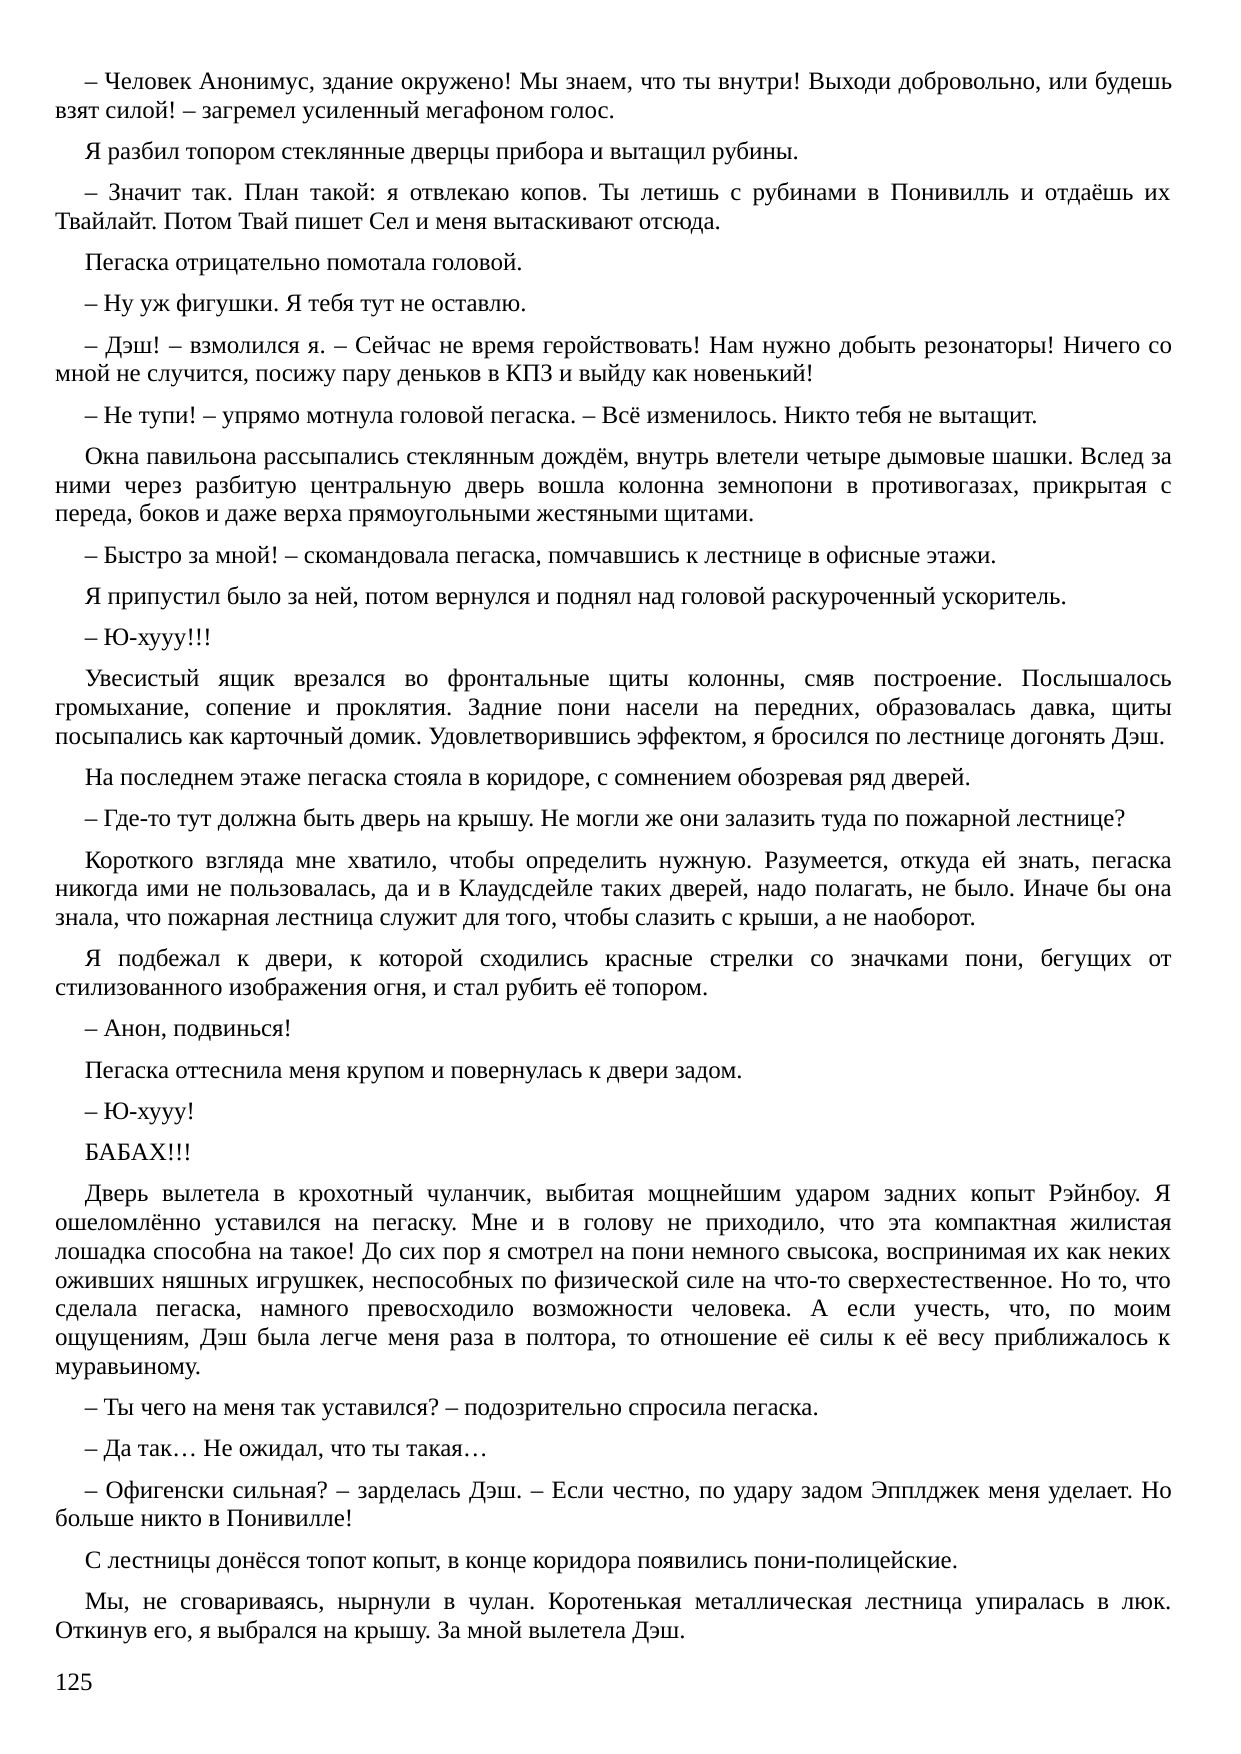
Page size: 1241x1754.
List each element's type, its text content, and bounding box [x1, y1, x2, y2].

text – Быстро за мной! – скомандовала пегаска, помчавшись к лестнице в офисные этажи. [55, 540, 1173, 568]
text – Дэш! – взмолился я. – Сейчас не время геройствовать! Нам нужно добыть резонаторы! Ничего со мной не случится, посижу пару деньков в КПЗ и выйду как новенький! [55, 330, 1173, 387]
text – Анон, подвинься! [55, 1013, 1173, 1042]
text Я разбил топором стеклянные дверцы прибора и вытащил рубины. [55, 136, 1173, 165]
text – Ю-хууу! [55, 1096, 1173, 1125]
text – Офигенски сильная? – зарделась Дэш. – Если честно, по удару задом Эпплджек меня уделает. Но больше никто в Понивилле! [55, 1475, 1173, 1532]
text С лестницы донёсся топот копыт, в конце коридора появились пони-полицейские. [55, 1545, 1173, 1573]
text – Человек Анонимус, здание окружено! Мы знаем, что ты внутри! Выходи добровольно, или будешь взят силой! – загремел усиленный мегафоном голос. [55, 66, 1173, 123]
text Увесистый ящик врезался во фронтальные щиты колонны, смяв построение. Послышалось громыхание, сопение и проклятия. Задние пони насели на передних, образовалась давка, щиты посыпались как карточный домик. Удовлетворившись эффектом, я бросился по лестнице догонять Дэш. [55, 663, 1173, 750]
text – Где-то тут должна быть дверь на крышу. Не могли же они залазить туда по пожарной лестнице? [55, 803, 1173, 832]
text – Ю-хууу!!! [55, 622, 1173, 651]
text – Ну уж фигушки. Я тебя тут не оставлю. [55, 288, 1173, 317]
text На последнем этаже пегаска стояла в коридоре, с сомнением обозревая ряд дверей. [55, 762, 1173, 791]
text БАБАХ!!! [55, 1137, 1173, 1166]
text – Да так… Не ожидал, что ты такая… [55, 1433, 1173, 1462]
text Я припустил было за ней, потом вернулся и поднял над головой раскуроченный ускоритель. [55, 581, 1173, 610]
text – Значит так. План такой: я отвлекаю копов. Ты летишь с рубинами в Понивилль и отдаёшь их Твайлайт. Потом Твай пишет Сел и меня вытаскивают отсюда. [55, 177, 1173, 235]
text Короткого взгляда мне хватило, чтобы определить нужную. Разумеется, откуда ей знать, пегаска никогда ими не пользовалась, да и в Клаудсдейле таких дверей, надо полагать, не было. Иначе бы она знала, что пожарная лестница служит для того, чтобы слазить с крыши, а не наоборот. [55, 845, 1173, 931]
text Я подбежал к двери, к которой сходились красные стрелки со значками пони, бегущих от стилизованного изображения огня, и стал рубить её топором. [55, 943, 1173, 1001]
text Мы, не сговариваясь, нырнули в чулан. Коротенькая металлическая лестница упиралась в люк. Откинув его, я выбрался на крышу. За мной вылетела Дэш. [55, 1586, 1173, 1643]
text – Ты чего на меня так уставился? – подозрительно спросила пегаска. [55, 1392, 1173, 1421]
text Окна павильона рассыпались стеклянным дождём, внутрь влетели четыре дымовые шашки. Вслед за ними через разбитую центральную дверь вошла колонна земнопони в противогазах, прикрытая с переда, боков и даже верха прямоугольными жестяными щитами. [55, 441, 1173, 527]
text Пегаска оттеснила меня крупом и повернулась к двери задом. [55, 1055, 1173, 1083]
text Дверь вылетела в крохотный чуланчик, выбитая мощнейшим ударом задних копыт Рэйнбоу. Я ошеломлённо уставился на пегаску. Мне и в голову не приходило, что эта компактная жилистая лошадка способна на такое! До сих пор я смотрел на пони немного свысока, воспринимая их как неких оживших няшных игрушкек, неспособных по физической силе на что-то сверхестественное. Но то, что сделала пегаска, намного превосходило возможности человека. А если учесть, что, по моим ощущениям, Дэш была легче меня раза в полтора, то отношение её силы к её весу приближалось к муравьиному. [55, 1178, 1173, 1380]
text – Не тупи! – упрямо мотнула головой пегаска. – Всё изменилось. Никто тебя не вытащит. [55, 400, 1173, 428]
text Пегаска отрицательно помотала головой. [55, 247, 1173, 276]
